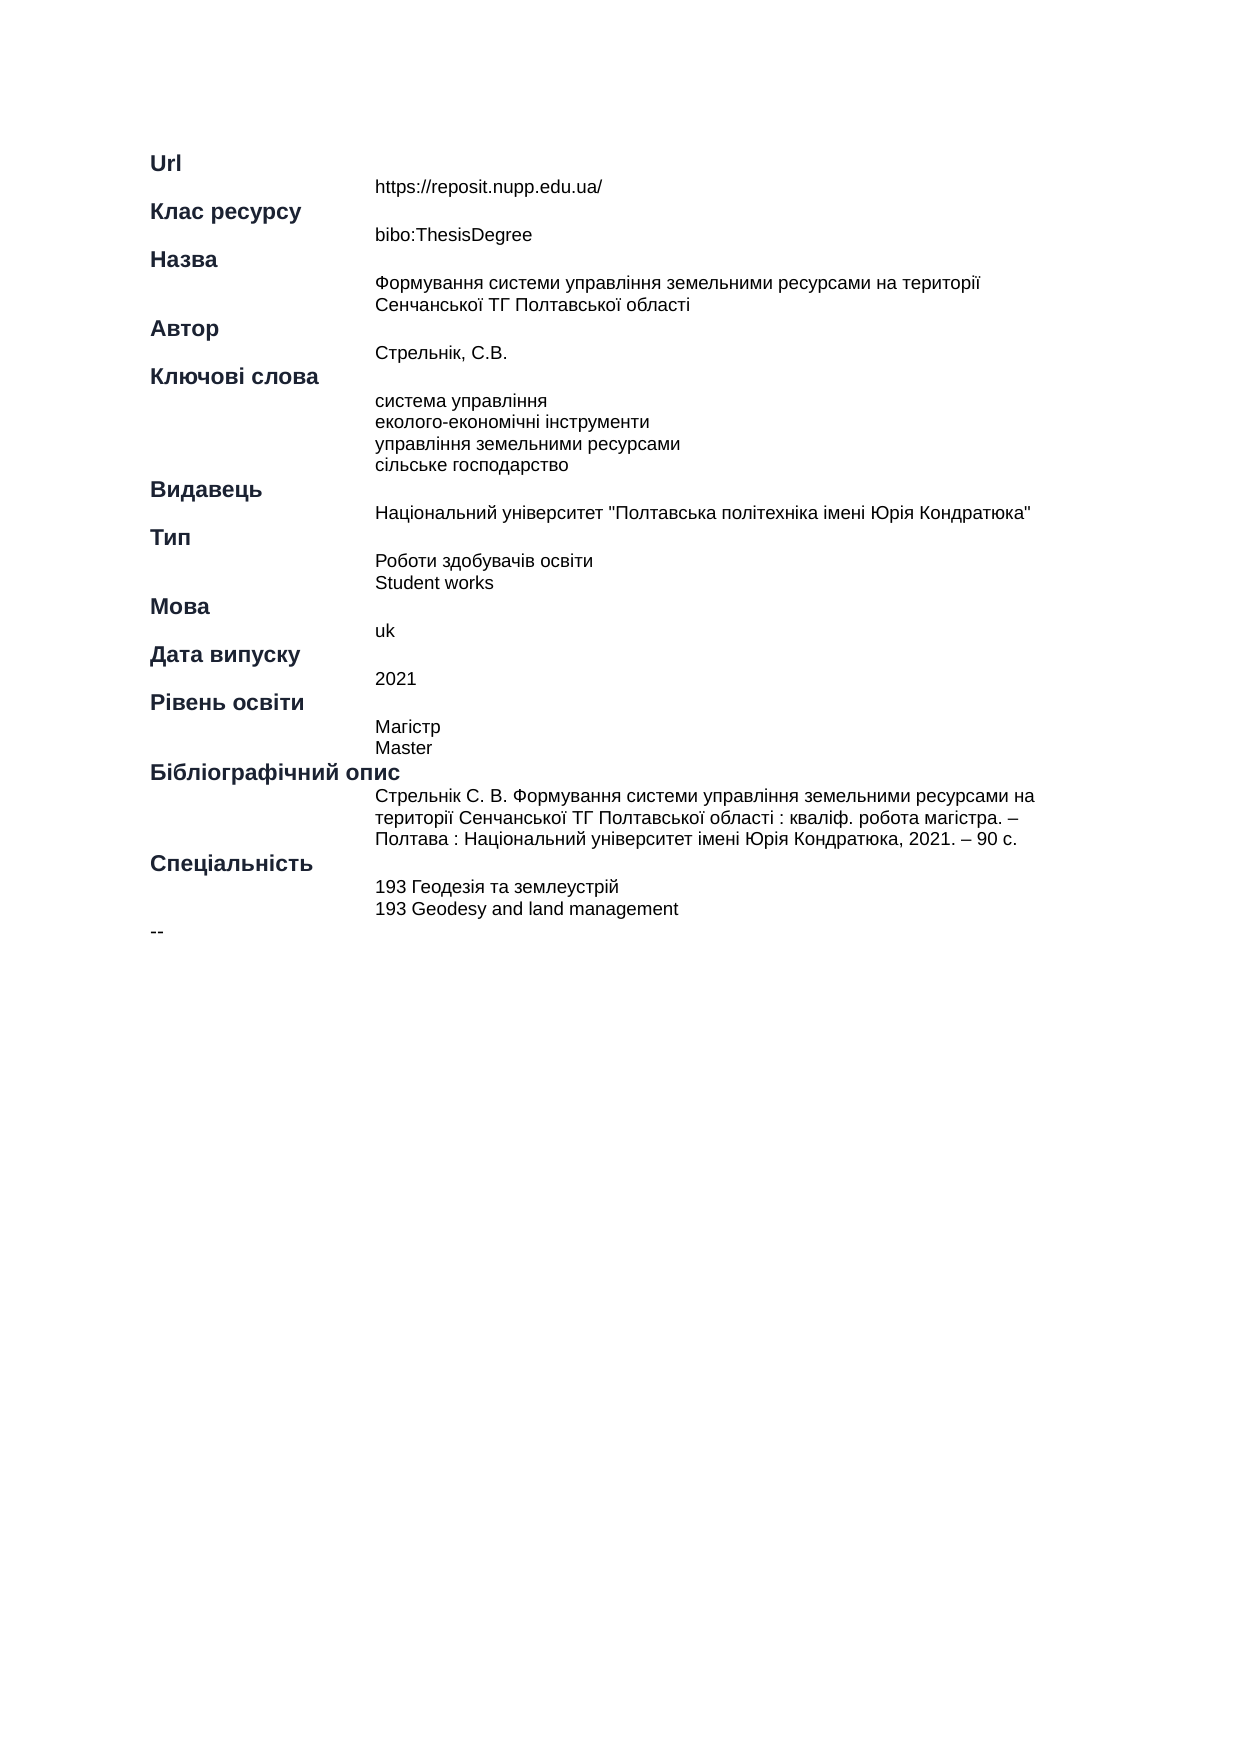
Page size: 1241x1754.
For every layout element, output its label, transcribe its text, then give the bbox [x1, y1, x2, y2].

text Магістр [375, 715, 1090, 737]
text Мова [150, 593, 1090, 619]
text Назва [150, 246, 1090, 272]
text 193 Геодезія та землеустрій [375, 876, 1090, 897]
text система управління [375, 389, 1090, 411]
text Бібліографічний опис [150, 758, 1090, 785]
text Master [375, 737, 1090, 758]
text Ключові слова [150, 363, 1090, 389]
text еколого-економічні інструменти [375, 411, 1090, 433]
text сільське господарство [375, 454, 1090, 476]
text Спеціальність [150, 849, 1090, 876]
text Роботи здобувачів освіти [375, 550, 1090, 572]
text Стрельнік С. В. Формування системи управління земельними ресурсами на території Сенчанської ТГ Полтавської області : кваліф. робота магістра. – Полтава : Національний університет імені Юрія Кондратюка, 2021. – 90 с. [375, 785, 1090, 849]
text управління земельними ресурсами [375, 433, 1090, 454]
text Дата випуску [150, 641, 1090, 667]
text Рівень освіти [150, 689, 1090, 715]
text 193 Geodesy and land management [375, 897, 1090, 919]
text Тип [150, 524, 1090, 550]
text Автор [150, 315, 1090, 342]
text 2021 [375, 667, 1090, 689]
text https://reposit.nupp.edu.ua/ [375, 176, 1090, 198]
text Url [150, 150, 1090, 176]
text Стрельнік, С.В. [375, 342, 1090, 363]
text Формування системи управління земельними ресурсами на території Сенчанської ТГ Полтавської області [375, 272, 1090, 315]
text bibo:ThesisDegree [375, 224, 1090, 246]
text -- [150, 919, 1090, 943]
text Student works [375, 572, 1090, 593]
text Клас ресурсу [150, 198, 1090, 224]
text uk [375, 619, 1090, 641]
text Видавець [150, 476, 1090, 502]
text Національний університет "Полтавська політехніка імені Юрія Кондратюка" [375, 502, 1090, 524]
